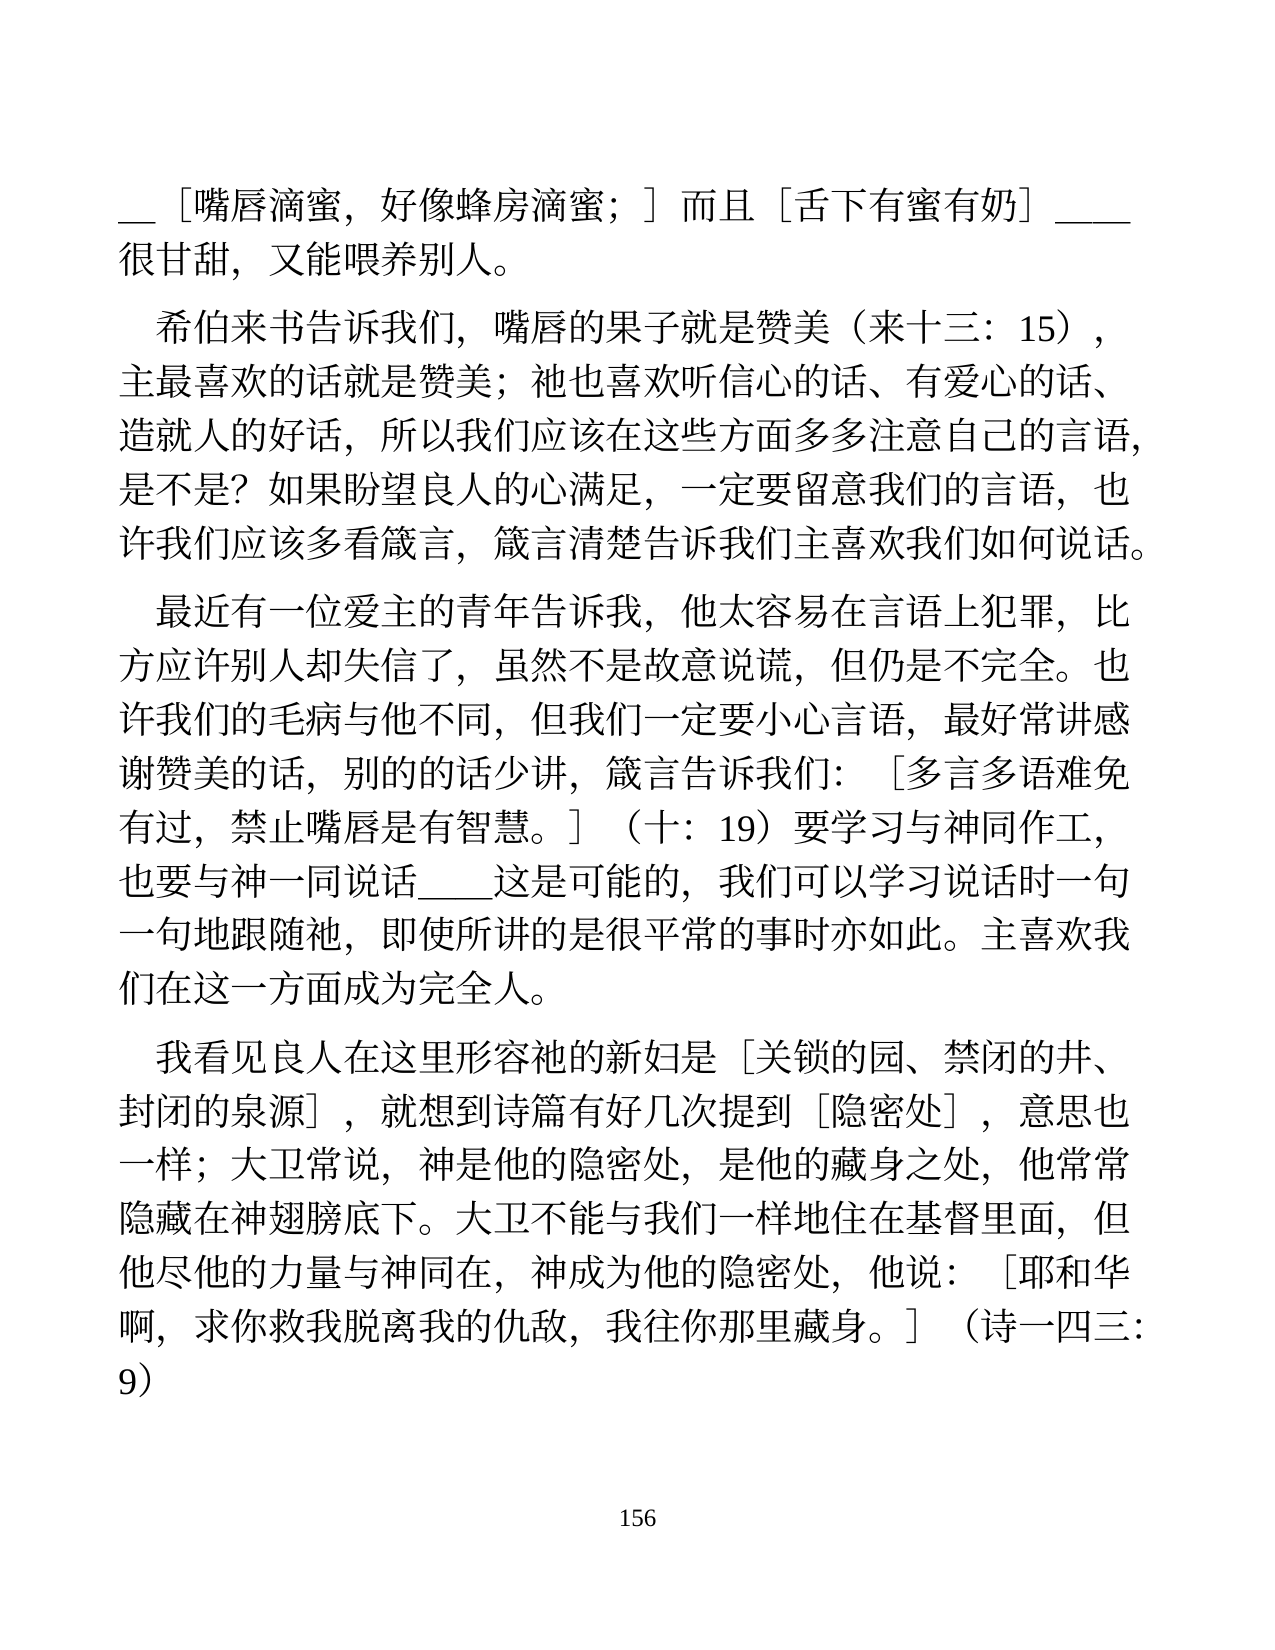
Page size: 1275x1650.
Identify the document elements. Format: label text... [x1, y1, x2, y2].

text 最近有一位爱主的青年告诉我，他太容易在言语上犯罪，比方应许别人却失信了，虽然不是故意说谎，但仍是不完全。也许我们的毛病与他不同，但我们一定要小心言语，最好常讲感谢赞美的话，别的的话少讲，箴言告诉我们：［多言多语难免有过，禁止嘴唇是有智慧。］（十：19）要学习与神同作工，也要与神一同说话＿＿这是可能的，我们可以学习说话时一句一句地跟随祂，即使所讲的是很平常的事时亦如此。主喜欢我们在这一方面成为完全人。 [118, 582, 1157, 1013]
text 希伯来书告诉我们，嘴唇的果子就是赞美（来十三：15），主最喜欢的话就是赞美；祂也喜欢听信心的话、有爱心的话、造就人的好话，所以我们应该在这些方面多多注意自己的言语，是不是？如果盼望良人的心满足，一定要留意我们的言语，也许我们应该多看箴言，箴言清楚告诉我们主喜欢我们如何说话。 [118, 299, 1157, 568]
text 我看见良人在这里形容祂的新妇是［关锁的园、禁闭的井、封闭的泉源］，就想到诗篇有好几次提到［隐密处］，意思也一样；大卫常说，神是他的隐密处，是他的藏身之处，他常常隐藏在神翅膀底下。大卫不能与我们一样地住在基督里面，但他尽他的力量与神同在，神成为他的隐密处，他说：［耶和华啊，求你救我脱离我的仇敌，我往你那里藏身。］（诗一四三：9） [118, 1028, 1157, 1405]
text ＿［嘴唇滴蜜，好像蜂房滴蜜；］而且［舌下有蜜有奶］＿＿很甘甜，又能喂养别人。 [118, 176, 1157, 284]
